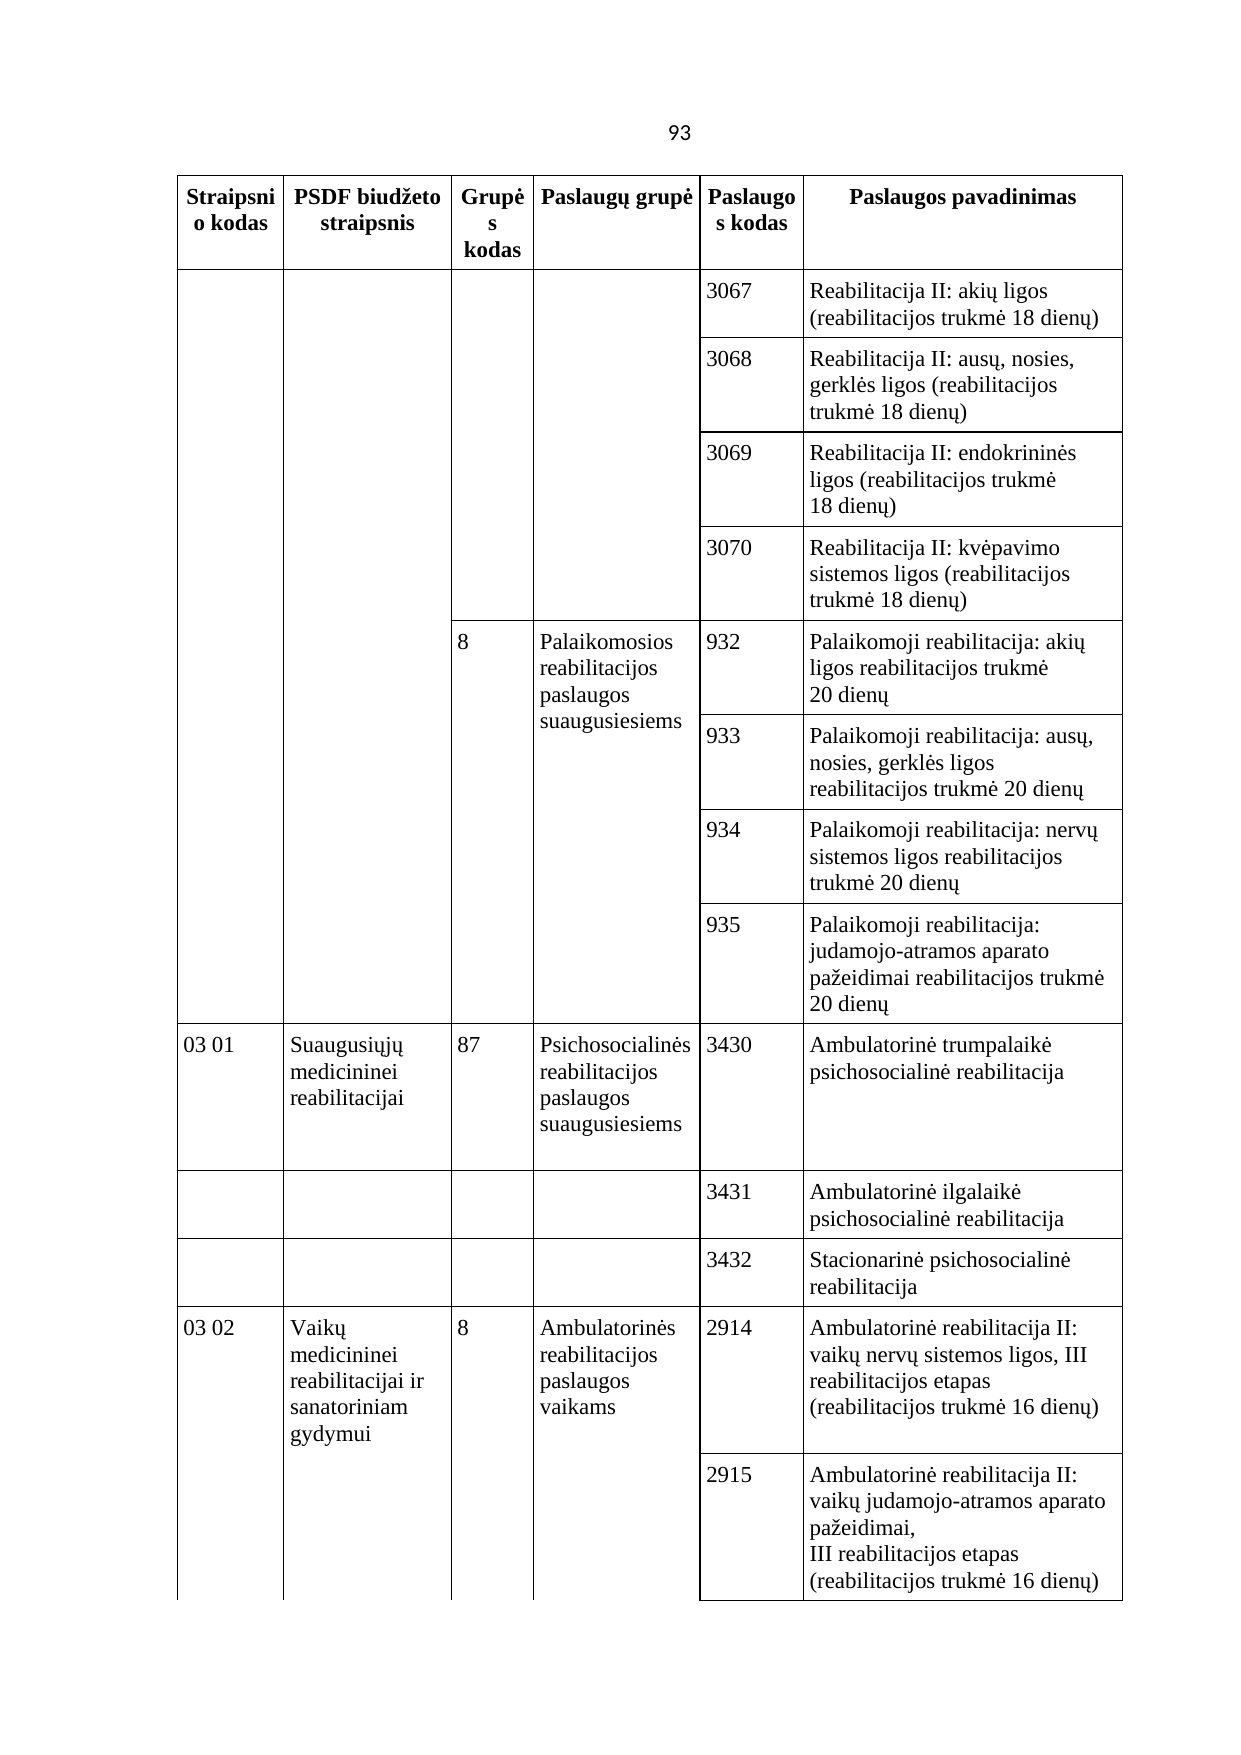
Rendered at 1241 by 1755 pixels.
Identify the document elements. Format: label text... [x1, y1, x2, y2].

table_cell 934 [701, 810, 803, 903]
table_cell [534, 270, 699, 337]
table_cell Reabilitacija II: endokrininės ligos (reabilitacijos trukmė 18 dienų) [804, 433, 1122, 526]
table_cell 03 02 [178, 1307, 283, 1453]
table_header Straipsnio kodas [178, 176, 283, 269]
table_cell [284, 714, 451, 808]
table_cell [452, 714, 533, 808]
table_cell [534, 337, 699, 431]
table_cell [178, 270, 283, 337]
table_header Paslaugos kodas [701, 176, 803, 269]
table_header PSDF biudžeto straipsnis [284, 176, 451, 269]
table_cell Palaikomoji reabilitacija: nervų sistemos ligos reabilitacijos trukmė 20 dienų [804, 810, 1122, 903]
table_cell [534, 526, 699, 620]
table_cell 932 [701, 621, 803, 714]
table_cell [178, 1239, 283, 1306]
table_cell [534, 431, 699, 526]
table_cell 3070 [701, 527, 803, 620]
table_cell [534, 1171, 699, 1238]
table_cell [178, 1171, 283, 1238]
table_cell [284, 526, 451, 620]
table_cell [284, 903, 451, 1023]
table_cell Reabilitacija II: ausų, nosies, gerklės ligos (reabilitacijos trukmė 18 dienų) [804, 338, 1122, 431]
table_cell [284, 620, 451, 714]
table_cell [534, 809, 699, 903]
table_cell Ambulatorinės reabilitacijos paslaugos vaikams [534, 1307, 699, 1453]
table_cell 3069 [701, 433, 803, 526]
table_cell [178, 337, 283, 431]
table_cell Ambulatorinė trumpalaikė psichosocialinė reabilitacija [804, 1024, 1122, 1170]
table_cell Ambulatorinė reabilitacija II: vaikų nervų sistemos ligos, III reabilitacijos etapas (reabilitacijos trukmė 16 dienų) [804, 1307, 1122, 1453]
table_cell 3431 [701, 1171, 803, 1238]
table_cell Ambulatorinė reabilitacija II: vaikų judamojo-atramos aparato pažeidimai, III reabilitacijos etapas (reabilitacijos trukmė 16 dienų) [804, 1454, 1122, 1600]
table_cell 03 01 [178, 1024, 283, 1170]
table_cell [452, 1171, 533, 1238]
table_cell [534, 1239, 699, 1306]
table_cell [178, 903, 283, 1023]
table_cell [452, 270, 533, 337]
table_cell 3067 [701, 270, 803, 337]
table_cell [178, 714, 283, 808]
table_cell [452, 903, 533, 1023]
table_cell [452, 1453, 533, 1600]
table_cell [284, 337, 451, 431]
table_cell [452, 337, 533, 431]
table_cell 3430 [701, 1024, 803, 1170]
table_cell Reabilitacija II: kvėpavimo sistemos ligos (reabilitacijos trukmė 18 dienų) [804, 527, 1122, 620]
table_cell [534, 903, 699, 1023]
table_cell [284, 431, 451, 526]
table_cell [178, 620, 283, 714]
table_header Grupės kodas [452, 176, 533, 269]
table_header Paslaugos pavadinimas [804, 176, 1122, 269]
table_cell [452, 1239, 533, 1306]
table_cell 933 [701, 715, 803, 808]
table_cell Suaugusiųjų medicininei reabilitacijai [284, 1024, 451, 1170]
table_cell Palaikomosios reabilitacijos paslaugos suaugusiesiems [534, 621, 699, 808]
table_cell 3068 [701, 338, 803, 431]
table_cell [178, 1453, 283, 1600]
table_cell [284, 270, 451, 337]
table_cell 87 [452, 1024, 533, 1170]
table_cell Vaikų medicininei reabilitacijai ir sanatoriniam gydymui [284, 1307, 451, 1453]
table_cell 8 [452, 1307, 533, 1453]
table_cell Reabilitacija II: akių ligos (reabilitacijos trukmė 18 dienų) [804, 270, 1122, 337]
table_cell [452, 526, 533, 620]
table_cell [178, 809, 283, 903]
table_cell [178, 526, 283, 620]
table_cell [284, 1239, 451, 1306]
table_cell [284, 1171, 451, 1238]
table_header Paslaugų grupė [534, 176, 699, 269]
table_cell [534, 1453, 699, 1600]
table_cell 3432 [701, 1239, 803, 1306]
table_cell [284, 1453, 451, 1600]
table_cell 2914 [701, 1307, 803, 1453]
table_cell 8 [452, 621, 533, 714]
table_cell Stacionarinė psichosocialinė reabilitacija [804, 1239, 1122, 1306]
table_cell Palaikomoji reabilitacija: judamojo-atramos aparato pažeidimai reabilitacijos trukmė 20 dienų [804, 904, 1122, 1023]
table_cell Psichosocialinės reabilitacijos paslaugos suaugusiesiems [534, 1024, 699, 1170]
table_cell [284, 809, 451, 903]
table_cell 2915 [701, 1454, 803, 1600]
table_cell Palaikomoji reabilitacija: ausų, nosies, gerklės ligos reabilitacijos trukmė 20 dienų [804, 715, 1122, 808]
table_cell 935 [701, 904, 803, 1023]
table_cell [452, 809, 533, 903]
table_cell Ambulatorinė ilgalaikė psichosocialinė reabilitacija [804, 1171, 1122, 1238]
table_cell [178, 431, 283, 526]
table_cell Palaikomoji reabilitacija: akių ligos reabilitacijos trukmė 20 dienų [804, 621, 1122, 714]
table_cell [452, 431, 533, 526]
